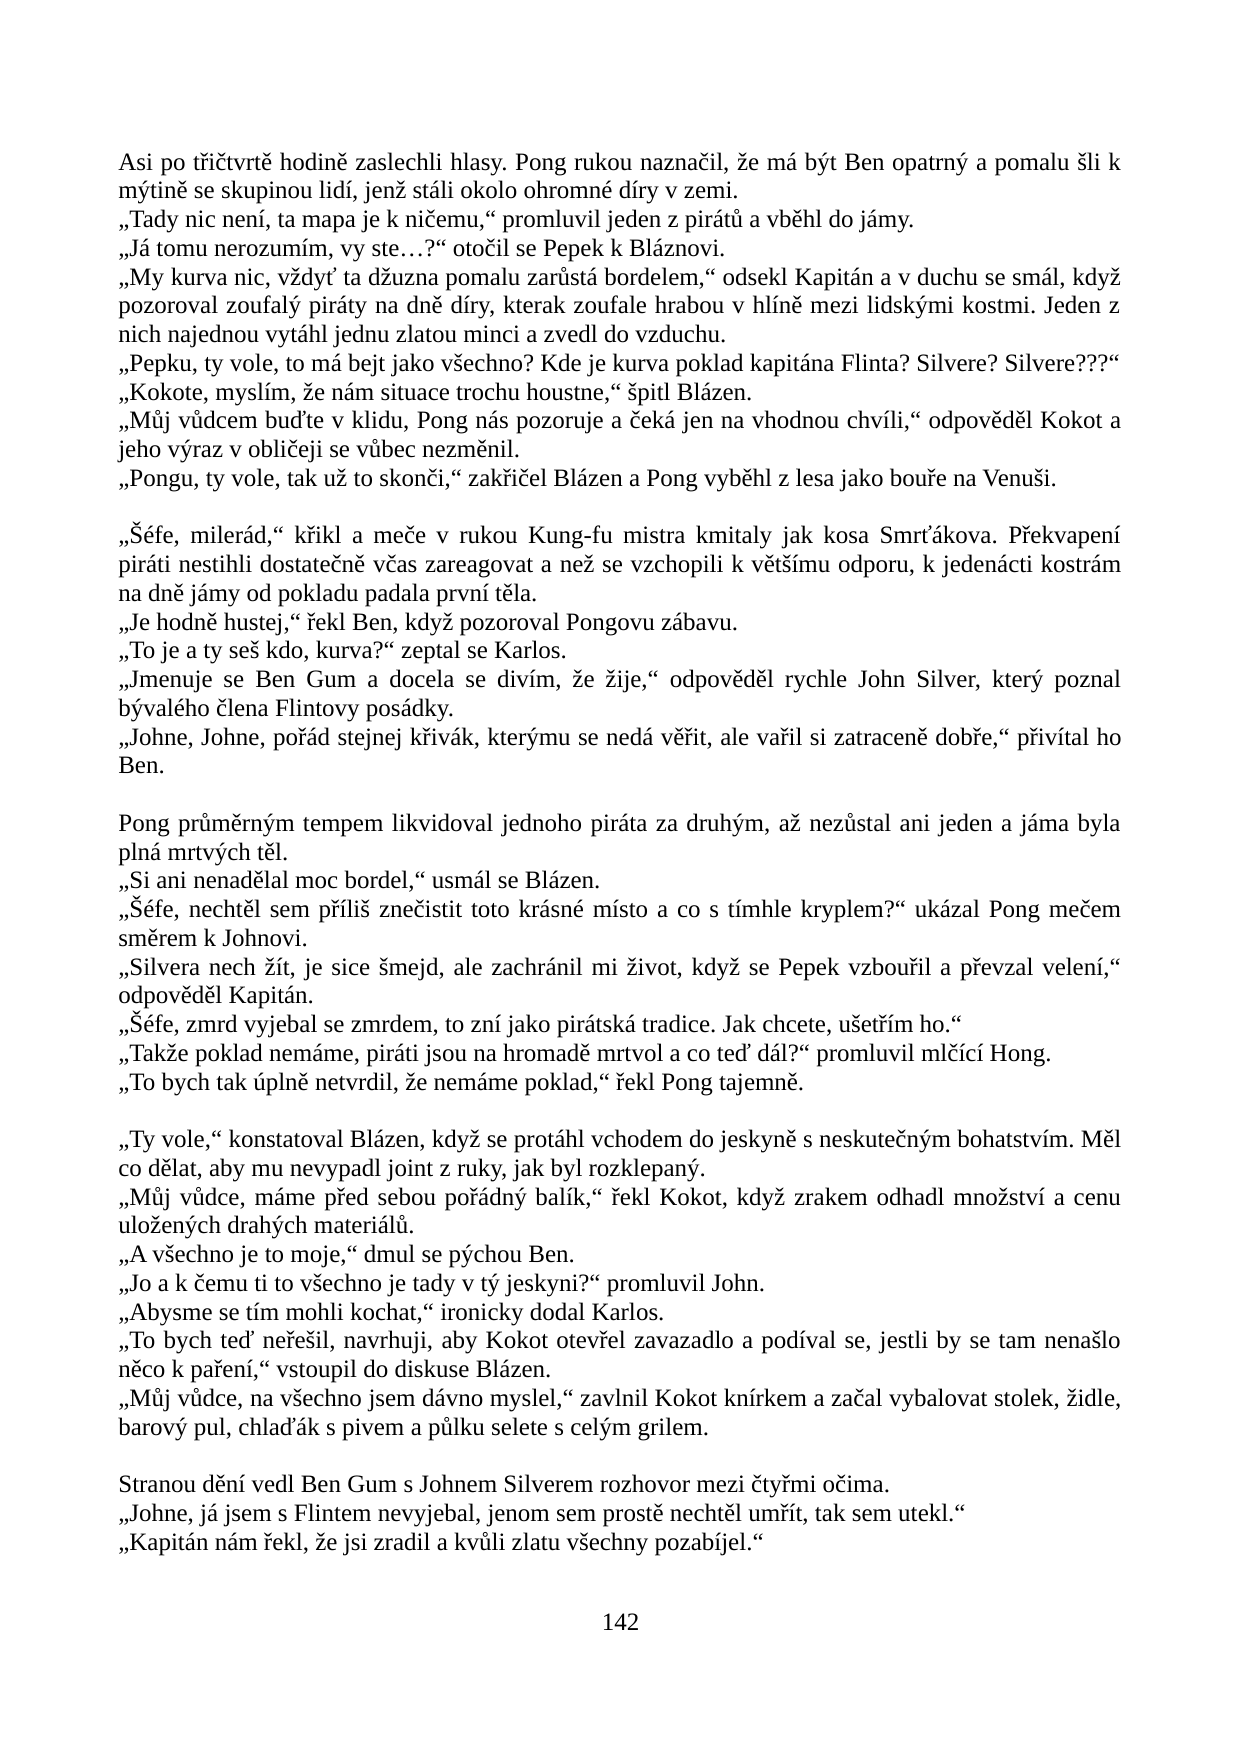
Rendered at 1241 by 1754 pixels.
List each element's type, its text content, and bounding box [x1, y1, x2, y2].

text „Já tomu nerozumím, vy ste…?“ otočil se Pepek k Bláznovi. [118, 233, 1122, 262]
text Asi po třičtvrtě hodině zaslechli hlasy. Pong rukou naznačil, že má být Ben opatrný a pomalu šli k mýtině se skupinou lidí, jenž stáli okolo ohromné díry v zemi. [118, 147, 1122, 204]
text „Šéfe, nechtěl sem příliš znečistit toto krásné místo a co s tímhle kryplem?“ ukázal Pong mečem směrem k Johnovi. [118, 894, 1122, 952]
text „Šéfe, zmrd vyjebal se zmrdem, to zní jako pirátská tradice. Jak chcete, ušetřím ho.“ [118, 1009, 1122, 1038]
text „Tady nic není, ta mapa je k ničemu,“ promluvil jeden z pirátů a vběhl do jámy. [118, 204, 1122, 233]
text „Šéfe, milerád,“ křikl a meče v rukou Kung-fu mistra kmitaly jak kosa Smrťákova. Překvapení piráti nestihli dostatečně včas zareagovat a než se vzchopili k většímu odporu, k jedenácti kostrám na dně jámy od pokladu padala první těla. [118, 521, 1122, 607]
text „Silvera nech žít, je sice šmejd, ale zachránil mi život, když se Pepek vzbouřil a převzal velení,“ odpověděl Kapitán. [118, 952, 1122, 1009]
text „Kokote, myslím, že nám situace trochu houstne,“ špitl Blázen. [118, 377, 1122, 406]
text „Kapitán nám řekl, že jsi zradil a kvůli zlatu všechny pozabíjel.“ [118, 1527, 1122, 1556]
text „To bych tak úplně netvrdil, že nemáme poklad,“ řekl Pong tajemně. [118, 1067, 1122, 1096]
text „Pongu, ty vole, tak už to skonči,“ zakřičel Blázen a Pong vyběhl z lesa jako bouře na Venuši. [118, 463, 1122, 492]
text „Je hodně hustej,“ řekl Ben, když pozoroval Pongovu zábavu. [118, 607, 1122, 636]
text „Můj vůdcem buďte v klidu, Pong nás pozoruje a čeká jen na vhodnou chvíli,“ odpověděl Kokot a jeho výraz v obličeji se vůbec nezměnil. [118, 406, 1122, 463]
text „My kurva nic, vždyť ta džuzna pomalu zarůstá bordelem,“ odsekl Kapitán a v duchu se smál, když pozoroval zoufalý piráty na dně díry, kterak zoufale hrabou v hlíně mezi lidskými kostmi. Jeden z nich najednou vytáhl jednu zlatou minci a zvedl do vzduchu. [118, 262, 1122, 348]
text „Můj vůdce, máme před sebou pořádný balík,“ řekl Kokot, když zrakem odhadl množství a cenu uložených drahých materiálů. [118, 1182, 1122, 1239]
text Stranou dění vedl Ben Gum s Johnem Silverem rozhovor mezi čtyřmi očima. [118, 1469, 1122, 1498]
text Pong průměrným tempem likvidoval jednoho piráta za druhým, až nezůstal ani jeden a jáma byla plná mrtvých těl. [118, 808, 1122, 866]
text „To bych teď neřešil, navrhuji, aby Kokot otevřel zavazadlo a podíval se, jestli by se tam nenašlo něco k paření,“ vstoupil do diskuse Blázen. [118, 1326, 1122, 1383]
text „To je a ty seš kdo, kurva?“ zeptal se Karlos. [118, 636, 1122, 664]
text „Ty vole,“ konstatoval Blázen, když se protáhl vchodem do jeskyně s neskutečným bohatstvím. Měl co dělat, aby mu nevypadl joint z ruky, jak byl rozklepaný. [118, 1124, 1122, 1182]
text „A všechno je to moje,“ dmul se pýchou Ben. [118, 1239, 1122, 1268]
text „Pepku, ty vole, to má bejt jako všechno? Kde je kurva poklad kapitána Flinta? Silvere? Silvere???“ [118, 348, 1122, 377]
text „Jo a k čemu ti to všechno je tady v tý jeskyni?“ promluvil John. [118, 1268, 1122, 1297]
text „Abysme se tím mohli kochat,“ ironicky dodal Karlos. [118, 1297, 1122, 1326]
text „Jmenuje se Ben Gum a docela se divím, že žije,“ odpověděl rychle John Silver, který poznal bývalého člena Flintovy posádky. [118, 664, 1122, 722]
text „Takže poklad nemáme, piráti jsou na hromadě mrtvol a co teď dál?“ promluvil mlčící Hong. [118, 1038, 1122, 1067]
text „Můj vůdce, na všechno jsem dávno myslel,“ zavlnil Kokot knírkem a začal vybalovat stolek, židle, barový pul, chlaďák s pivem a půlku selete s celým grilem. [118, 1383, 1122, 1441]
text „Johne, Johne, pořád stejnej křivák, kterýmu se nedá věřit, ale vařil si zatraceně dobře,“ přivítal ho Ben. [118, 722, 1122, 779]
text „Si ani nenadělal moc bordel,“ usmál se Blázen. [118, 866, 1122, 894]
text „Johne, já jsem s Flintem nevyjebal, jenom sem prostě nechtěl umřít, tak sem utekl.“ [118, 1498, 1122, 1527]
